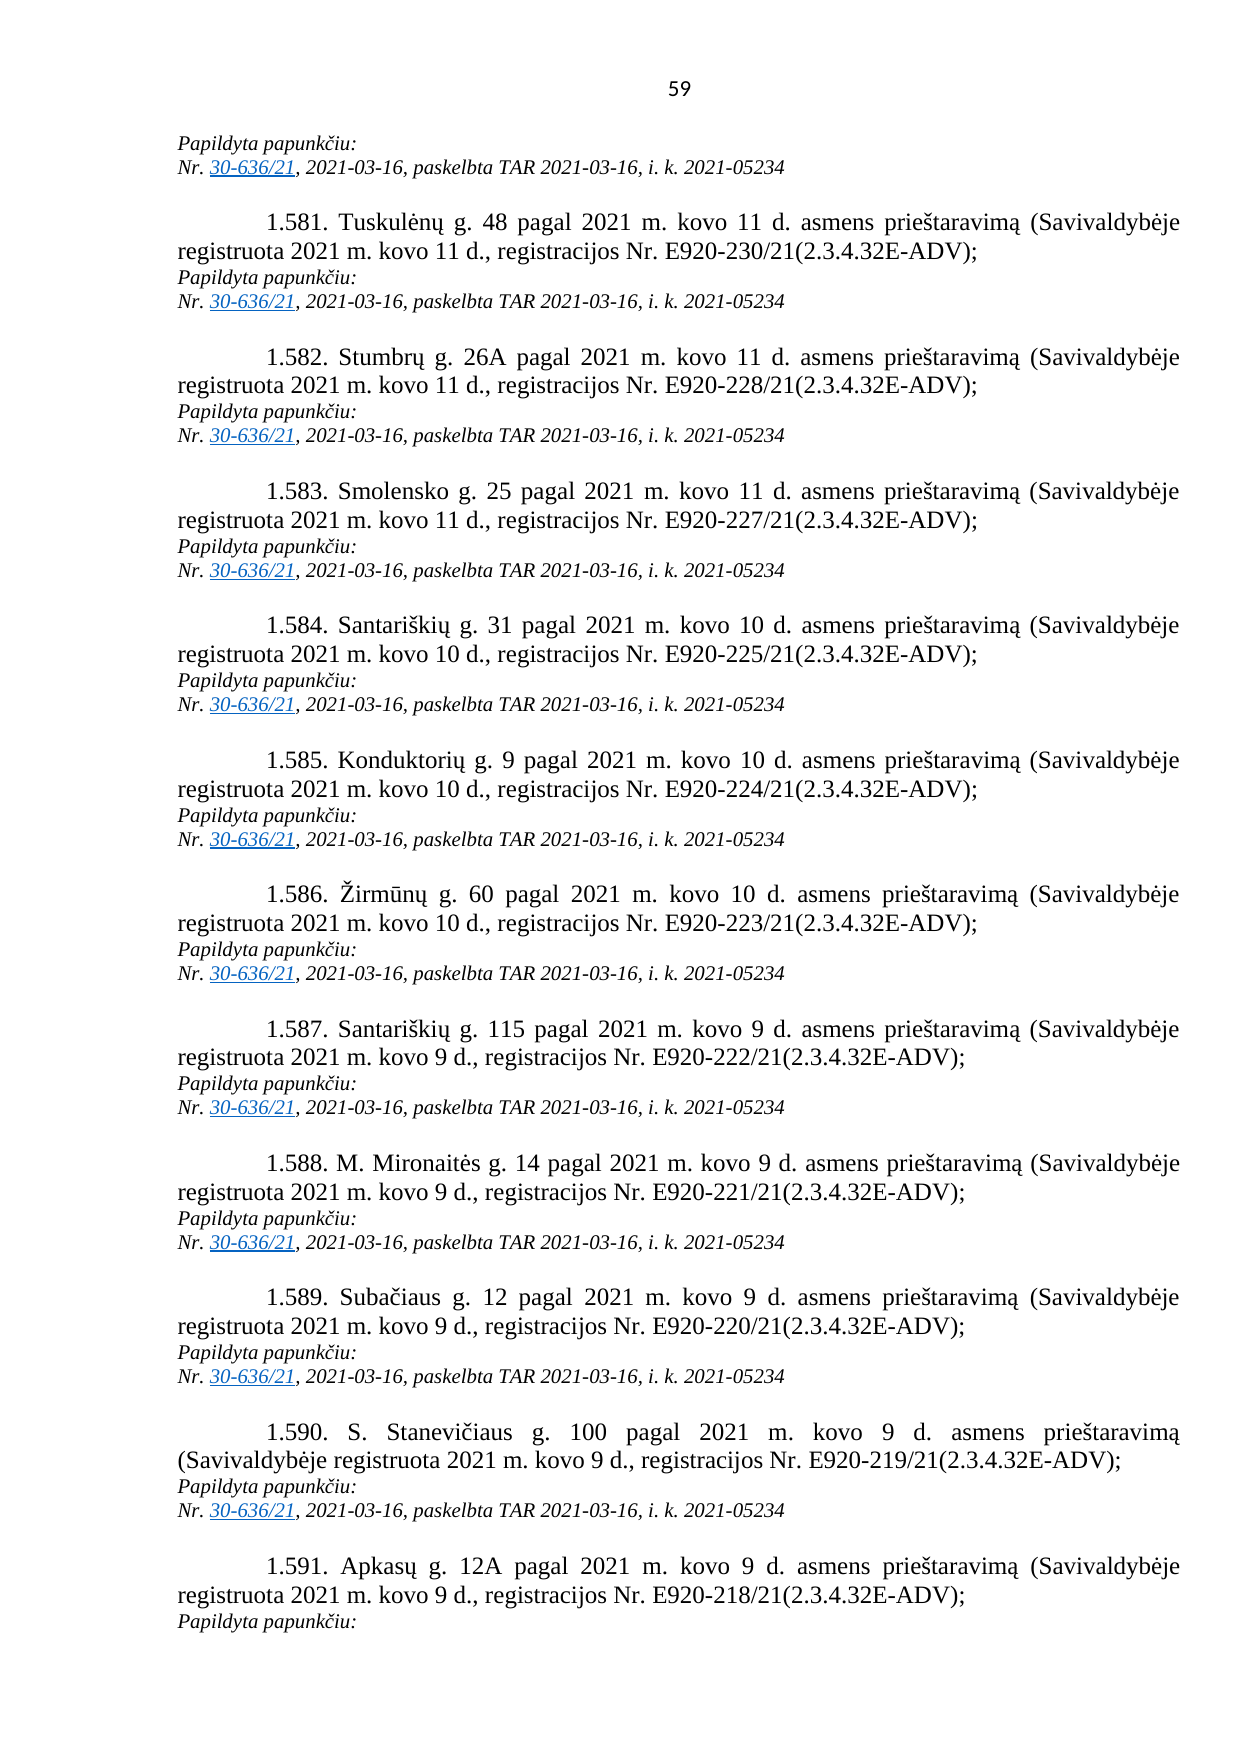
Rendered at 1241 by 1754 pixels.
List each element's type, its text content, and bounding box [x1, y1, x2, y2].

text Nr. 30-636/21, 2021-03-16, paskelbta TAR 2021-03-16, i. k. 2021-05234 [177, 289, 1181, 313]
text Nr. 30-636/21, 2021-03-16, paskelbta TAR 2021-03-16, i. k. 2021-05234 [177, 1230, 1181, 1254]
text 1.589. Subačiaus g. 12 pagal 2021 m. kovo 9 d. asmens prieštaravimą (Savivaldybėje registruota 2021 m. kovo 9 d., registracijos Nr. E920-220/21(2.3.4.32E-ADV); [177, 1282, 1181, 1340]
text 1.583. Smolensko g. 25 pagal 2021 m. kovo 11 d. asmens prieštaravimą (Savivaldybėje registruota 2021 m. kovo 11 d., registracijos Nr. E920-227/21(2.3.4.32E-ADV); [177, 476, 1181, 534]
text Nr. 30-636/21, 2021-03-16, paskelbta TAR 2021-03-16, i. k. 2021-05234 [177, 1498, 1181, 1522]
text 1.582. Stumbrų g. 26A pagal 2021 m. kovo 11 d. asmens prieštaravimą (Savivaldybėje registruota 2021 m. kovo 11 d., registracijos Nr. E920-228/21(2.3.4.32E-ADV); [177, 342, 1181, 399]
text Nr. 30-636/21, 2021-03-16, paskelbta TAR 2021-03-16, i. k. 2021-05234 [177, 827, 1181, 851]
text Nr. 30-636/21, 2021-03-16, paskelbta TAR 2021-03-16, i. k. 2021-05234 [177, 1364, 1181, 1388]
text 1.584. Santariškių g. 31 pagal 2021 m. kovo 10 d. asmens prieštaravimą (Savivaldybėje registruota 2021 m. kovo 10 d., registracijos Nr. E920-225/21(2.3.4.32E-ADV); [177, 611, 1181, 668]
text 1.591. Apkasų g. 12A pagal 2021 m. kovo 9 d. asmens prieštaravimą (Savivaldybėje registruota 2021 m. kovo 9 d., registracijos Nr. E920-218/21(2.3.4.32E-ADV); [177, 1551, 1181, 1609]
text Papildyta papunkčiu: [177, 1609, 1181, 1633]
text Nr. 30-636/21, 2021-03-16, paskelbta TAR 2021-03-16, i. k. 2021-05234 [177, 155, 1181, 179]
text 1.585. Konduktorių g. 9 pagal 2021 m. kovo 10 d. asmens prieštaravimą (Savivaldybėje registruota 2021 m. kovo 10 d., registracijos Nr. E920-224/21(2.3.4.32E-ADV); [177, 745, 1181, 802]
text Papildyta papunkčiu: [177, 937, 1181, 961]
text Papildyta papunkčiu: [177, 1206, 1181, 1230]
text Nr. 30-636/21, 2021-03-16, paskelbta TAR 2021-03-16, i. k. 2021-05234 [177, 961, 1181, 985]
text Nr. 30-636/21, 2021-03-16, paskelbta TAR 2021-03-16, i. k. 2021-05234 [177, 558, 1181, 582]
text Papildyta papunkčiu: [177, 534, 1181, 558]
text Papildyta papunkčiu: [177, 399, 1181, 423]
text 1.586. Žirmūnų g. 60 pagal 2021 m. kovo 10 d. asmens prieštaravimą (Savivaldybėje registruota 2021 m. kovo 10 d., registracijos Nr. E920-223/21(2.3.4.32E-ADV); [177, 879, 1181, 937]
text Papildyta papunkčiu: [177, 1071, 1181, 1095]
text 1.588. M. Mironaitės g. 14 pagal 2021 m. kovo 9 d. asmens prieštaravimą (Savivaldybėje registruota 2021 m. kovo 9 d., registracijos Nr. E920-221/21(2.3.4.32E-ADV); [177, 1148, 1181, 1206]
text Papildyta papunkčiu: [177, 802, 1181, 827]
text Papildyta papunkčiu: [177, 1474, 1181, 1498]
text Nr. 30-636/21, 2021-03-16, paskelbta TAR 2021-03-16, i. k. 2021-05234 [177, 1095, 1181, 1119]
text Papildyta papunkčiu: [177, 1340, 1181, 1364]
text Papildyta papunkčiu: [177, 131, 1181, 155]
text Papildyta papunkčiu: [177, 265, 1181, 289]
text 1.581. Tuskulėnų g. 48 pagal 2021 m. kovo 11 d. asmens prieštaravimą (Savivaldybėje registruota 2021 m. kovo 11 d., registracijos Nr. E920-230/21(2.3.4.32E-ADV); [177, 207, 1181, 265]
text Papildyta papunkčiu: [177, 668, 1181, 692]
text Nr. 30-636/21, 2021-03-16, paskelbta TAR 2021-03-16, i. k. 2021-05234 [177, 692, 1181, 716]
text 1.590. S. Stanevičiaus g. 100 pagal 2021 m. kovo 9 d. asmens prieštaravimą (Savivaldybėje registruota 2021 m. kovo 9 d., registracijos Nr. E920-219/21(2.3.4.32E-ADV); [177, 1417, 1181, 1474]
text 1.587. Santariškių g. 115 pagal 2021 m. kovo 9 d. asmens prieštaravimą (Savivaldybėje registruota 2021 m. kovo 9 d., registracijos Nr. E920-222/21(2.3.4.32E-ADV); [177, 1014, 1181, 1071]
text Nr. 30-636/21, 2021-03-16, paskelbta TAR 2021-03-16, i. k. 2021-05234 [177, 423, 1181, 447]
